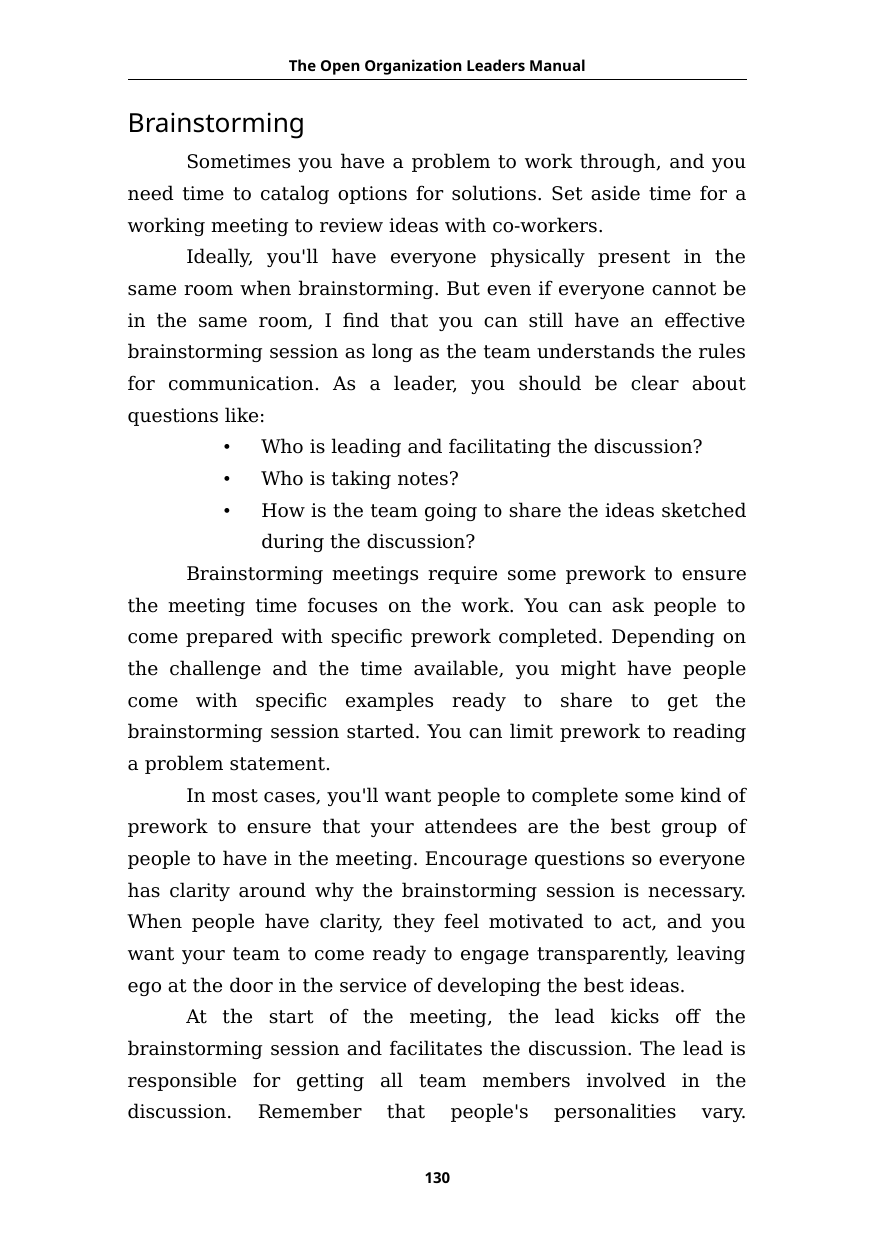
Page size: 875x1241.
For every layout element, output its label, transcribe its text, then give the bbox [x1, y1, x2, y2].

text At the start of the meeting, the lead kicks off the brainstorming session and facilitates the discussion. The lead is responsible for getting all team members involved in the discussion. Remember that people's personalities vary. [127, 1007, 747, 1123]
list Who is taking notes? [223, 468, 747, 490]
list How is the team going to share the ideas sketched during the discussion? [223, 500, 747, 553]
text Brainstorming meetings require some prework to ensure the meeting time focuses on the work. You can ask people to come prepared with specific prework completed. Depending on the challenge and the time available, you might have people come with specific examples ready to share to get the brainstorming session started. You can limit prework to reading a problem statement. [127, 563, 747, 775]
list Who is leading and facilitating the discussion? [223, 437, 747, 458]
text Ideally, you'll have everyone physically present in the same room when brainstorming. But even if everyone cannot be in the same room, I find that you can still have an effective brainstorming session as long as the team understands the rules for communication. As a leader, you should be clear about questions like: [127, 247, 747, 427]
text In most cases, you'll want people to complete some kind of prework to ensure that your attendees are the best group of people to have in the meeting. Encourage questions so everyone has clarity around why the brainstorming session is necessary. When people have clarity, they feel motivated to act, and you want your team to come ready to engage transparently, leaving ego at the door in the service of developing the best ideas. [127, 785, 747, 997]
text Sometimes you have a problem to work through, and you need time to catalog options for solutions. Set aside time for a working meeting to review ideas with co-workers. [127, 152, 747, 237]
subtitle Brainstorming [127, 109, 747, 139]
